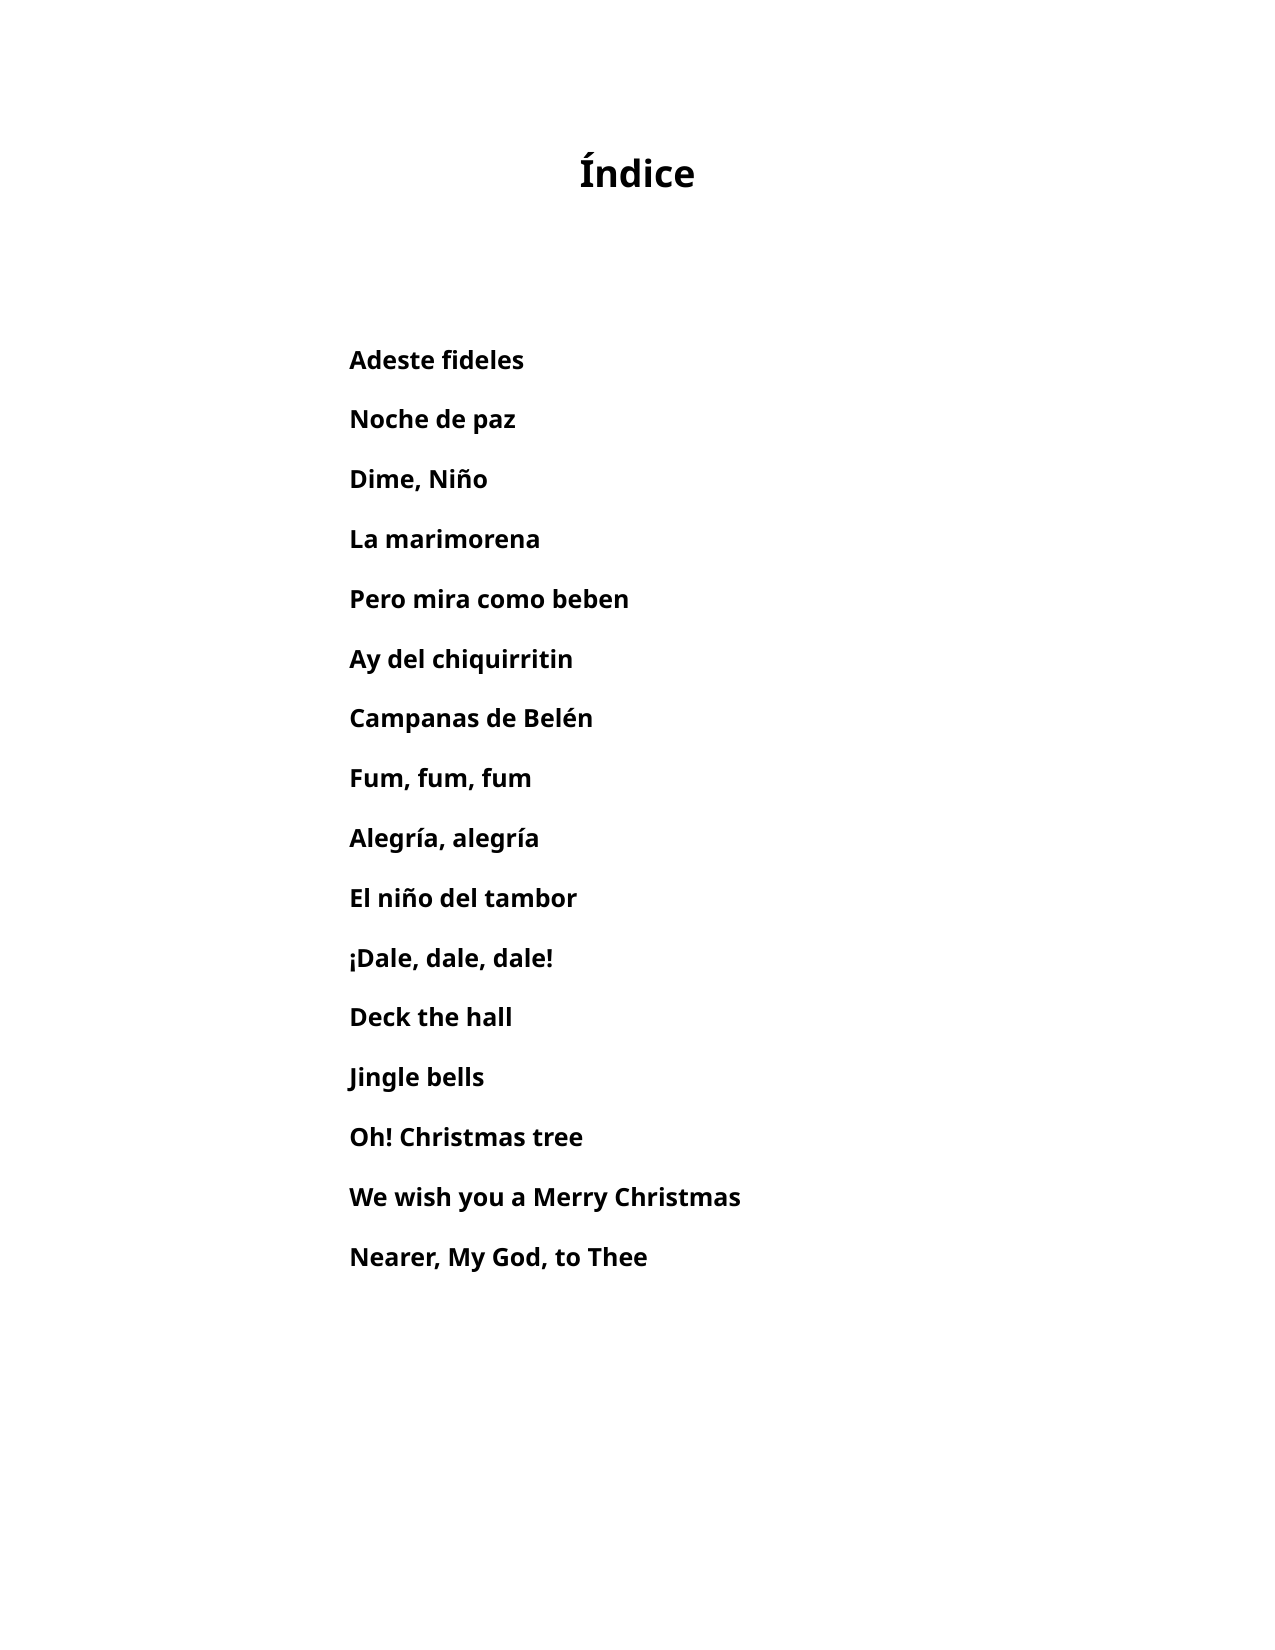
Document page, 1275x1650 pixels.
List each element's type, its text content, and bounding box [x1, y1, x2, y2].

table_cell [148, 636, 343, 695]
table_cell [148, 1234, 343, 1293]
table_header [148, 337, 343, 396]
table_cell [861, 875, 931, 934]
table_cell [148, 1054, 343, 1114]
table_cell [931, 755, 1127, 815]
table_cell La marimorena [344, 516, 861, 576]
table_cell [931, 1234, 1127, 1293]
table_cell [148, 935, 343, 994]
table_cell Fum, fum, fum [344, 755, 861, 815]
table_cell [931, 516, 1127, 576]
table_cell [861, 456, 931, 516]
table_cell [148, 994, 343, 1054]
table_cell Pero mira como beben [344, 576, 861, 636]
table_cell [861, 815, 931, 875]
table_cell [148, 1114, 343, 1174]
table_cell [931, 636, 1127, 695]
text Índice [148, 148, 1127, 199]
table_cell [931, 815, 1127, 875]
table_cell [861, 695, 931, 755]
table_cell [861, 1054, 931, 1114]
table_cell [931, 456, 1127, 516]
table_cell [931, 396, 1127, 456]
table_cell Oh! Christmas tree [344, 1114, 861, 1174]
table_cell [861, 755, 931, 815]
table_cell [861, 1114, 931, 1174]
table_cell [148, 1174, 343, 1233]
table_cell [861, 1234, 931, 1293]
table_cell [148, 516, 343, 576]
table_cell Dime, Niño [344, 456, 861, 516]
table_cell [931, 875, 1127, 934]
table_cell [931, 1114, 1127, 1174]
table_cell [861, 1174, 931, 1233]
table_header [861, 337, 931, 396]
table_cell Campanas de Belén [344, 695, 861, 755]
table_cell [861, 396, 931, 456]
table_cell [861, 636, 931, 695]
table_cell ¡Dale, dale, dale! [344, 935, 861, 994]
table_cell [148, 456, 343, 516]
table_cell [931, 935, 1127, 994]
table_cell [861, 576, 931, 636]
table_header Adeste fideles [344, 337, 861, 396]
table_cell [861, 935, 931, 994]
table_cell Deck the hall [344, 994, 861, 1054]
table_cell [931, 576, 1127, 636]
table_cell [148, 755, 343, 815]
table_cell [931, 1174, 1127, 1233]
table_cell [931, 1054, 1127, 1114]
table_cell We wish you a Merry Christmas [344, 1174, 861, 1233]
table_cell Nearer, My God, to Thee [344, 1234, 861, 1293]
table_cell [148, 875, 343, 934]
table_cell Ay del chiquirritin [344, 636, 861, 695]
table_cell [148, 695, 343, 755]
table_cell Jingle bells [344, 1054, 861, 1114]
table_cell Noche de paz [344, 396, 861, 456]
table_cell [861, 994, 931, 1054]
table_cell [931, 695, 1127, 755]
table_cell [148, 576, 343, 636]
table_cell El niño del tambor [344, 875, 861, 934]
table_cell [148, 815, 343, 875]
table_cell Alegría, alegría [344, 815, 861, 875]
table_cell [861, 516, 931, 576]
table_cell [148, 396, 343, 456]
table_cell [931, 994, 1127, 1054]
table_header [931, 337, 1127, 396]
